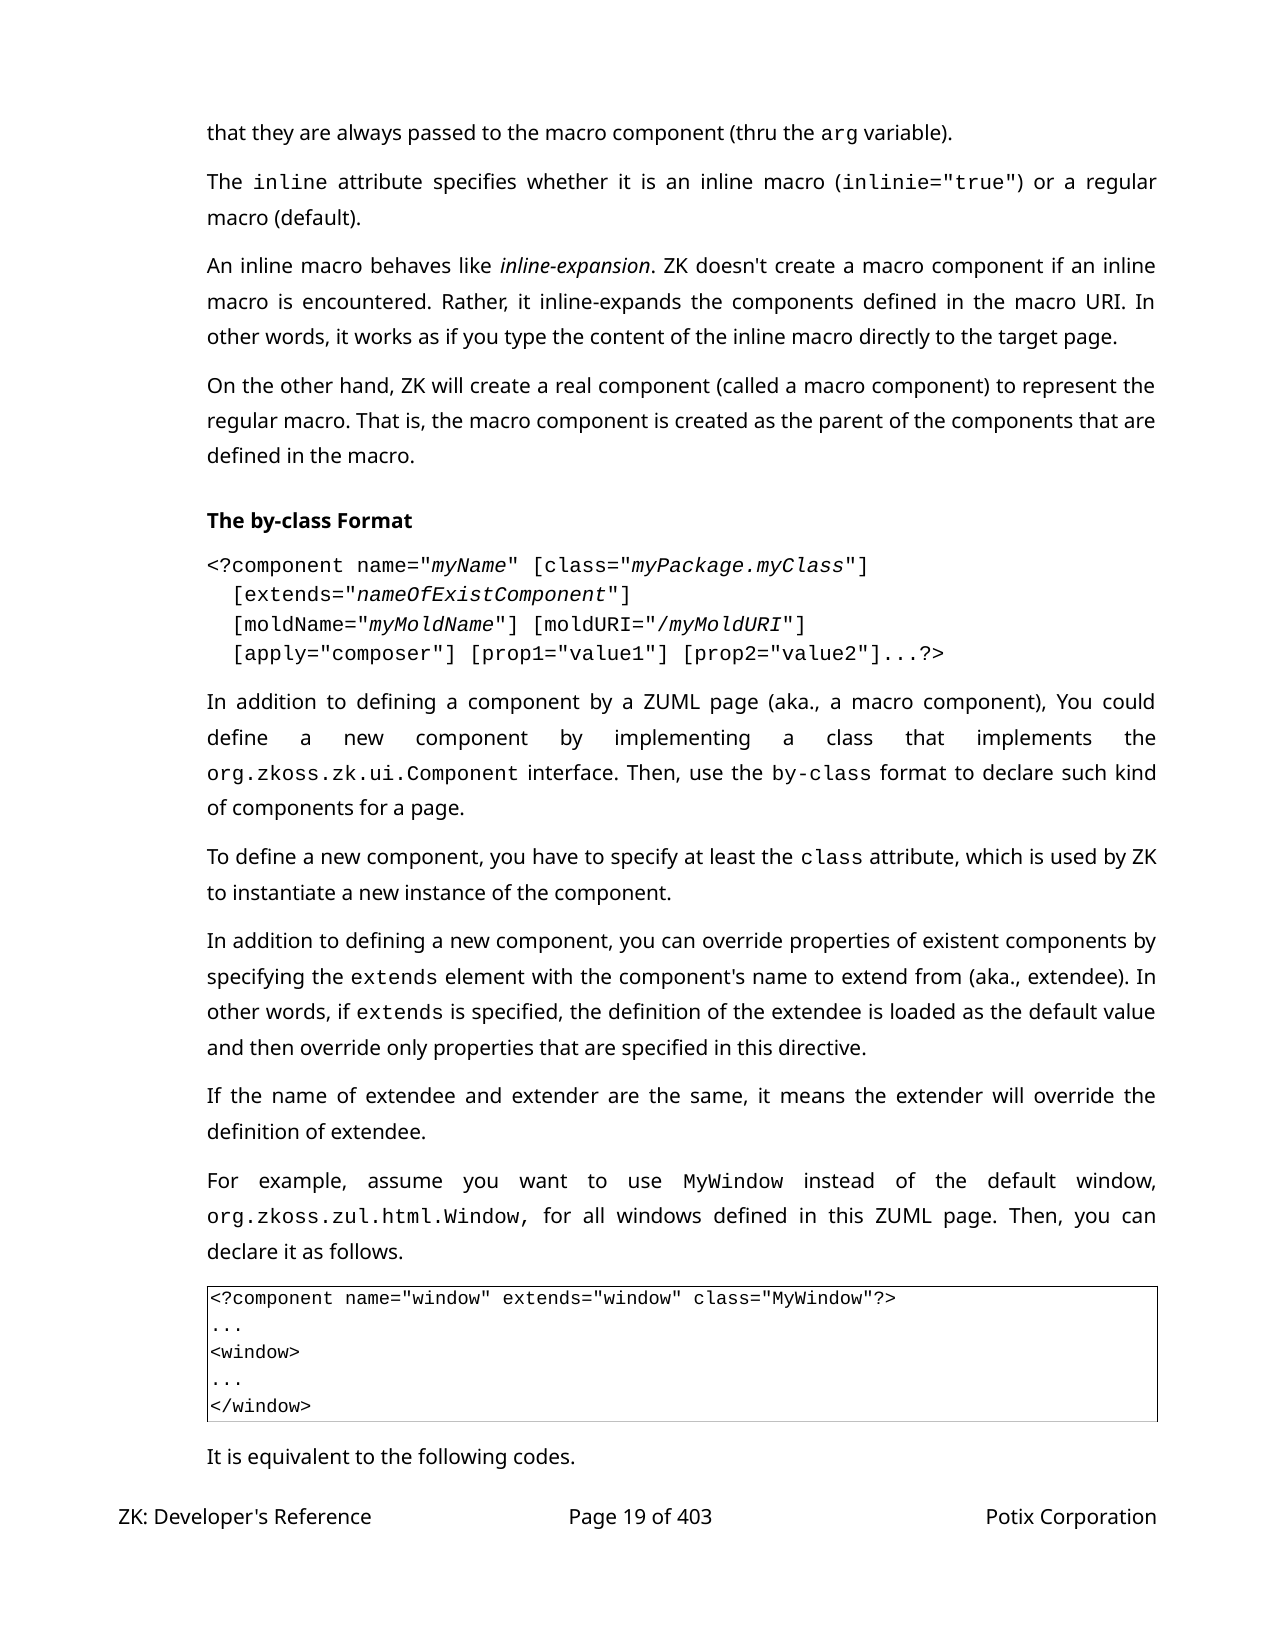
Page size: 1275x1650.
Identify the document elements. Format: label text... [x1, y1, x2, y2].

text For example, assume you want to use MyWindow instead of the default window, org.zkoss.zul.html.Window, for all windows defined in this ZUML page. Then, you can declare it as follows. [207, 1166, 1157, 1265]
text <?component name="window" extends="window" class="MyWindow"?> [208, 1287, 1157, 1310]
text that they are always passed to the macro component (thru the arg variable). [207, 118, 1157, 147]
text <window> [208, 1340, 1157, 1364]
text It is equivalent to the following codes. [207, 1442, 1157, 1471]
text In addition to defining a new component, you can override properties of existent components by specifying the extends element with the component's name to extend from (aka., extendee). In other words, if extends is specified, the definition of the extendee is loaded as the default value and then override only properties that are specified in this directive. [207, 927, 1157, 1061]
text On the other hand, ZK will create a real component (called a macro component) to represent the regular macro. That is, the macro component is created as the parent of the components that are defined in the macro. [207, 371, 1157, 469]
text <?component name="myName" [class="myPackage.myClass"] [extends="nameOfExistComponent"] [moldName="myMoldName"] [moldURI="/myMoldURI"] [apply="composer"] [prop1="value1"] [prop2="value2"]...?> [207, 555, 1157, 667]
text To define a new component, you have to specify at least the class attribute, which is used by ZK to instantiate a new instance of the component. [207, 842, 1157, 906]
text In addition to defining a component by a ZUML page (aka., a macro component), You could define a new component by implementing a class that implements the org.zkoss.zk.ui.Component interface. Then, use the by-class format to declare such kind of components for a page. [207, 687, 1157, 822]
text </window> [208, 1394, 1157, 1421]
text An inline macro behaves like inline-expansion. ZK doesn't create a macro component if an inline macro is encountered. Rather, it inline-expands the components defined in the macro URI. In other words, it works as if you type the content of the inline macro directly to the target page. [207, 252, 1157, 350]
subtitle The by-class Format [207, 506, 1157, 534]
text ... [208, 1313, 1157, 1337]
text If the name of extendee and extender are the same, it means the extender will override the definition of extendee. [207, 1082, 1157, 1145]
text ... [208, 1367, 1157, 1391]
text The inline attribute specifies whether it is an inline macro (inlinie="true") or a regular macro (default). [207, 167, 1157, 231]
